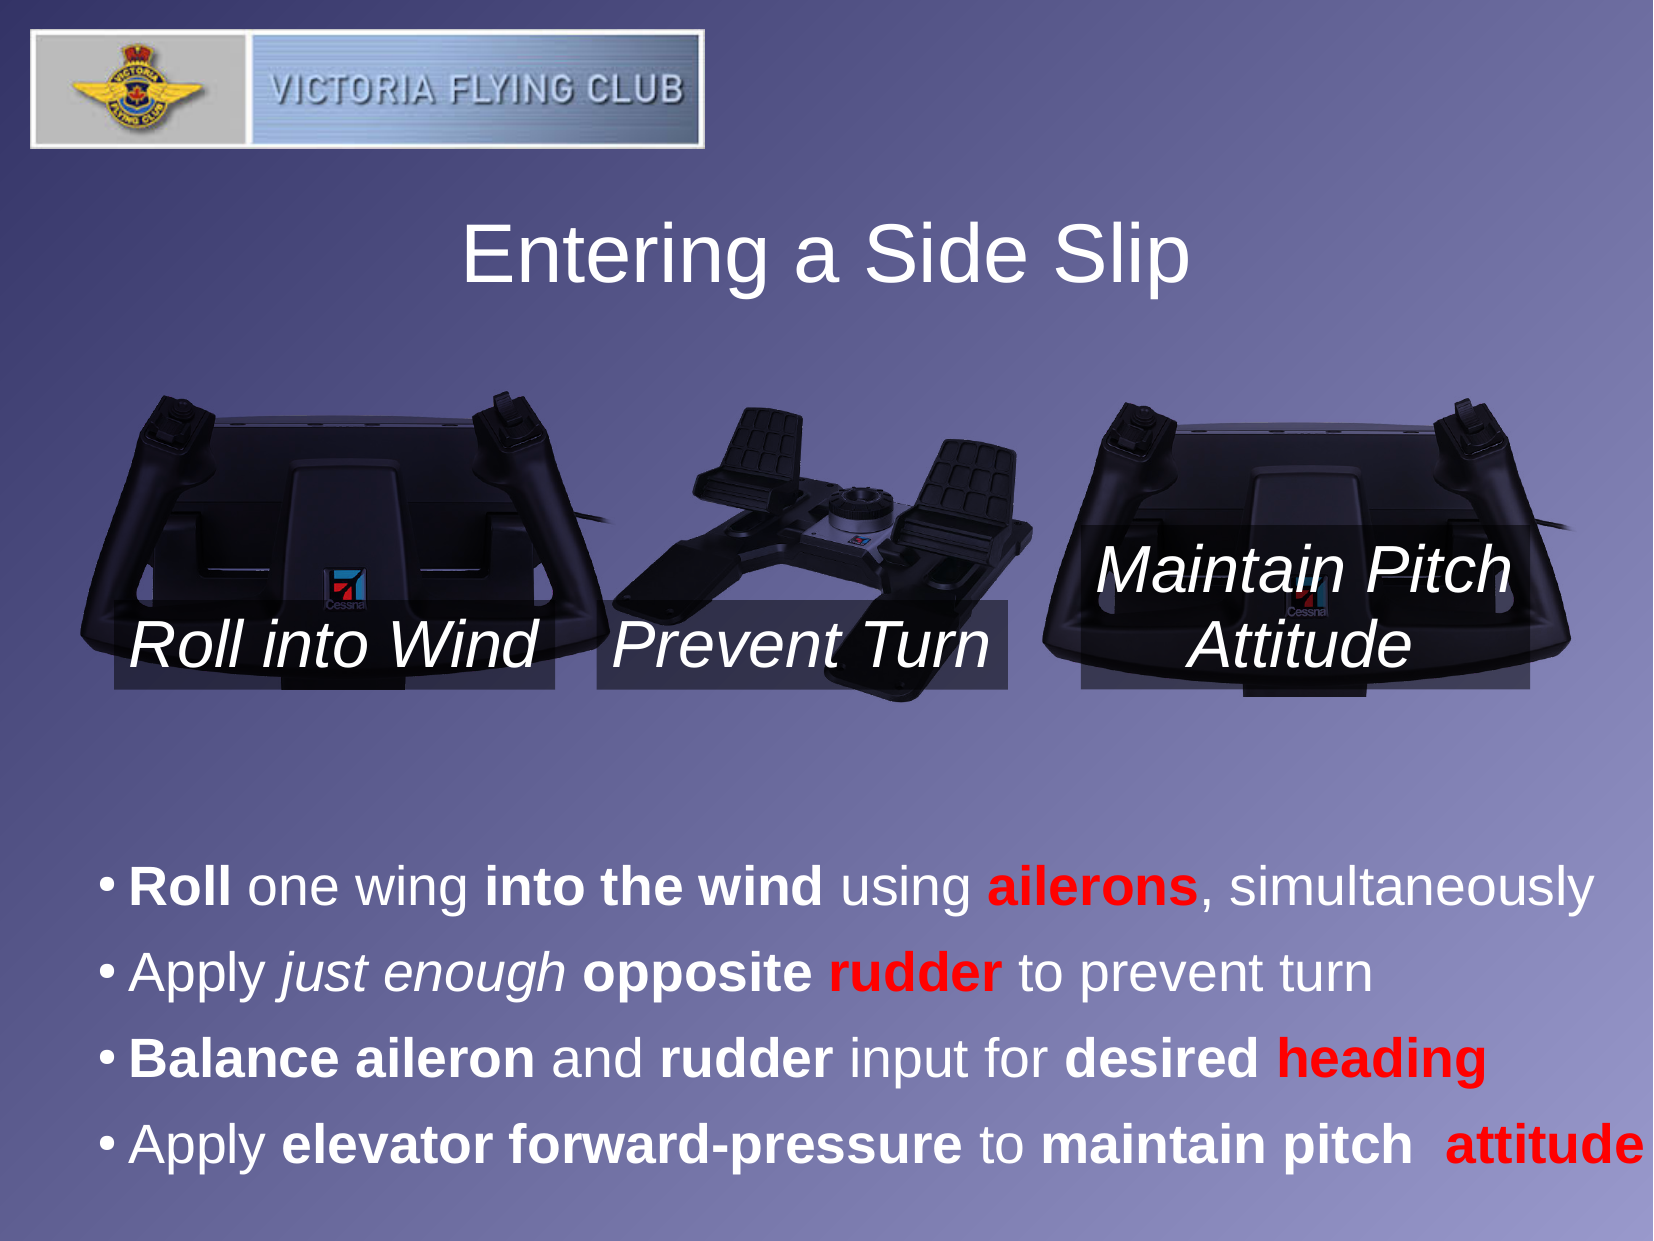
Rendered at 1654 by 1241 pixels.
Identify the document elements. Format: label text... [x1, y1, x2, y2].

picture [73, 389, 1577, 706]
text_box Roll into Wind [114, 600, 556, 690]
text_box Prevent Turn [596, 600, 1008, 690]
picture [30, 29, 705, 149]
title Entering a Side Slip [82, 150, 1571, 358]
list Roll one wing into the wind using ailerons, simultaneously Apply just enough opposite rudder to prevent turn Balance aileron and rudder input for desired heading Apply elevator forward-pressure to maintain pitch attitude [82, 855, 1653, 1201]
text_box Maintain Pitch Attitude [1080, 525, 1531, 690]
